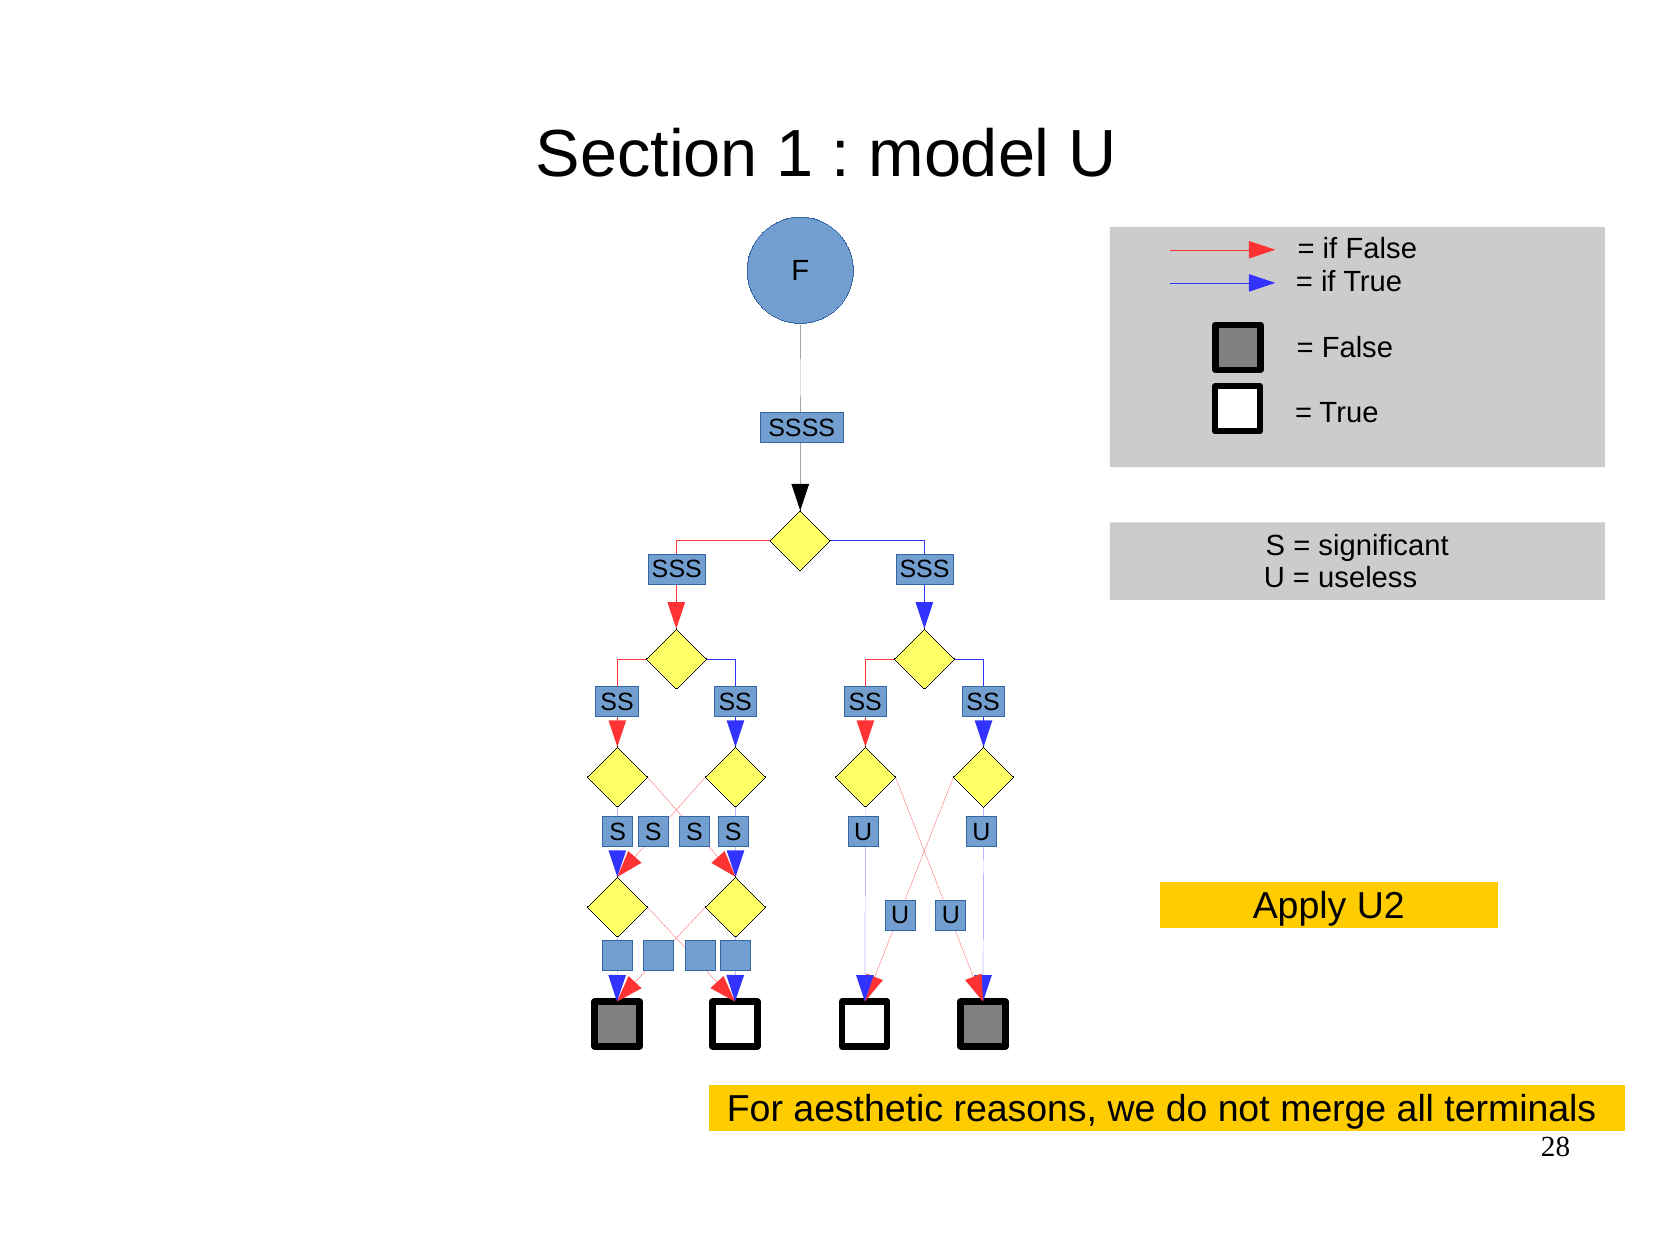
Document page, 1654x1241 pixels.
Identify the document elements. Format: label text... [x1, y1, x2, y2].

text_box [712, 1001, 758, 1047]
text_box [705, 746, 766, 807]
text_box SSS [896, 554, 954, 585]
text_box SS [844, 686, 887, 717]
text_box [960, 1001, 1006, 1047]
text_box [602, 940, 633, 971]
text_box U [848, 816, 879, 847]
text_box [1215, 386, 1261, 432]
text_box [720, 940, 751, 971]
text_box [835, 746, 896, 807]
text_box U [966, 816, 997, 847]
text_box S = significant U = useless [1109, 522, 1605, 600]
text_box S [638, 816, 669, 847]
text_box U [885, 900, 916, 931]
title Section 1 : model U [82, 49, 1571, 257]
text_box [770, 510, 831, 571]
text_box SSS [648, 554, 706, 585]
text_box S [679, 816, 710, 847]
text_box F [747, 257, 854, 324]
text_box S [718, 816, 749, 847]
text_box Apply U2 [1160, 882, 1498, 928]
text_box SS [595, 686, 639, 717]
text_box U [935, 900, 966, 931]
text_box SS [714, 686, 757, 717]
text_box [643, 940, 674, 971]
text_box For aesthetic reasons, we do not merge all terminals [709, 1085, 1625, 1131]
text_box [842, 1001, 888, 1047]
text_box = if False = if True = False = True [1109, 227, 1605, 468]
text_box [587, 746, 648, 807]
text_box [685, 940, 716, 971]
text_box S [602, 816, 633, 847]
text_box [953, 746, 1014, 808]
text_box [1215, 324, 1261, 370]
text_box [646, 628, 707, 689]
text_box [705, 876, 766, 937]
text_box SS [962, 686, 1005, 717]
text_box [594, 1001, 640, 1047]
text_box [587, 876, 648, 937]
text_box SSSS [760, 412, 844, 443]
text_box [894, 628, 955, 689]
